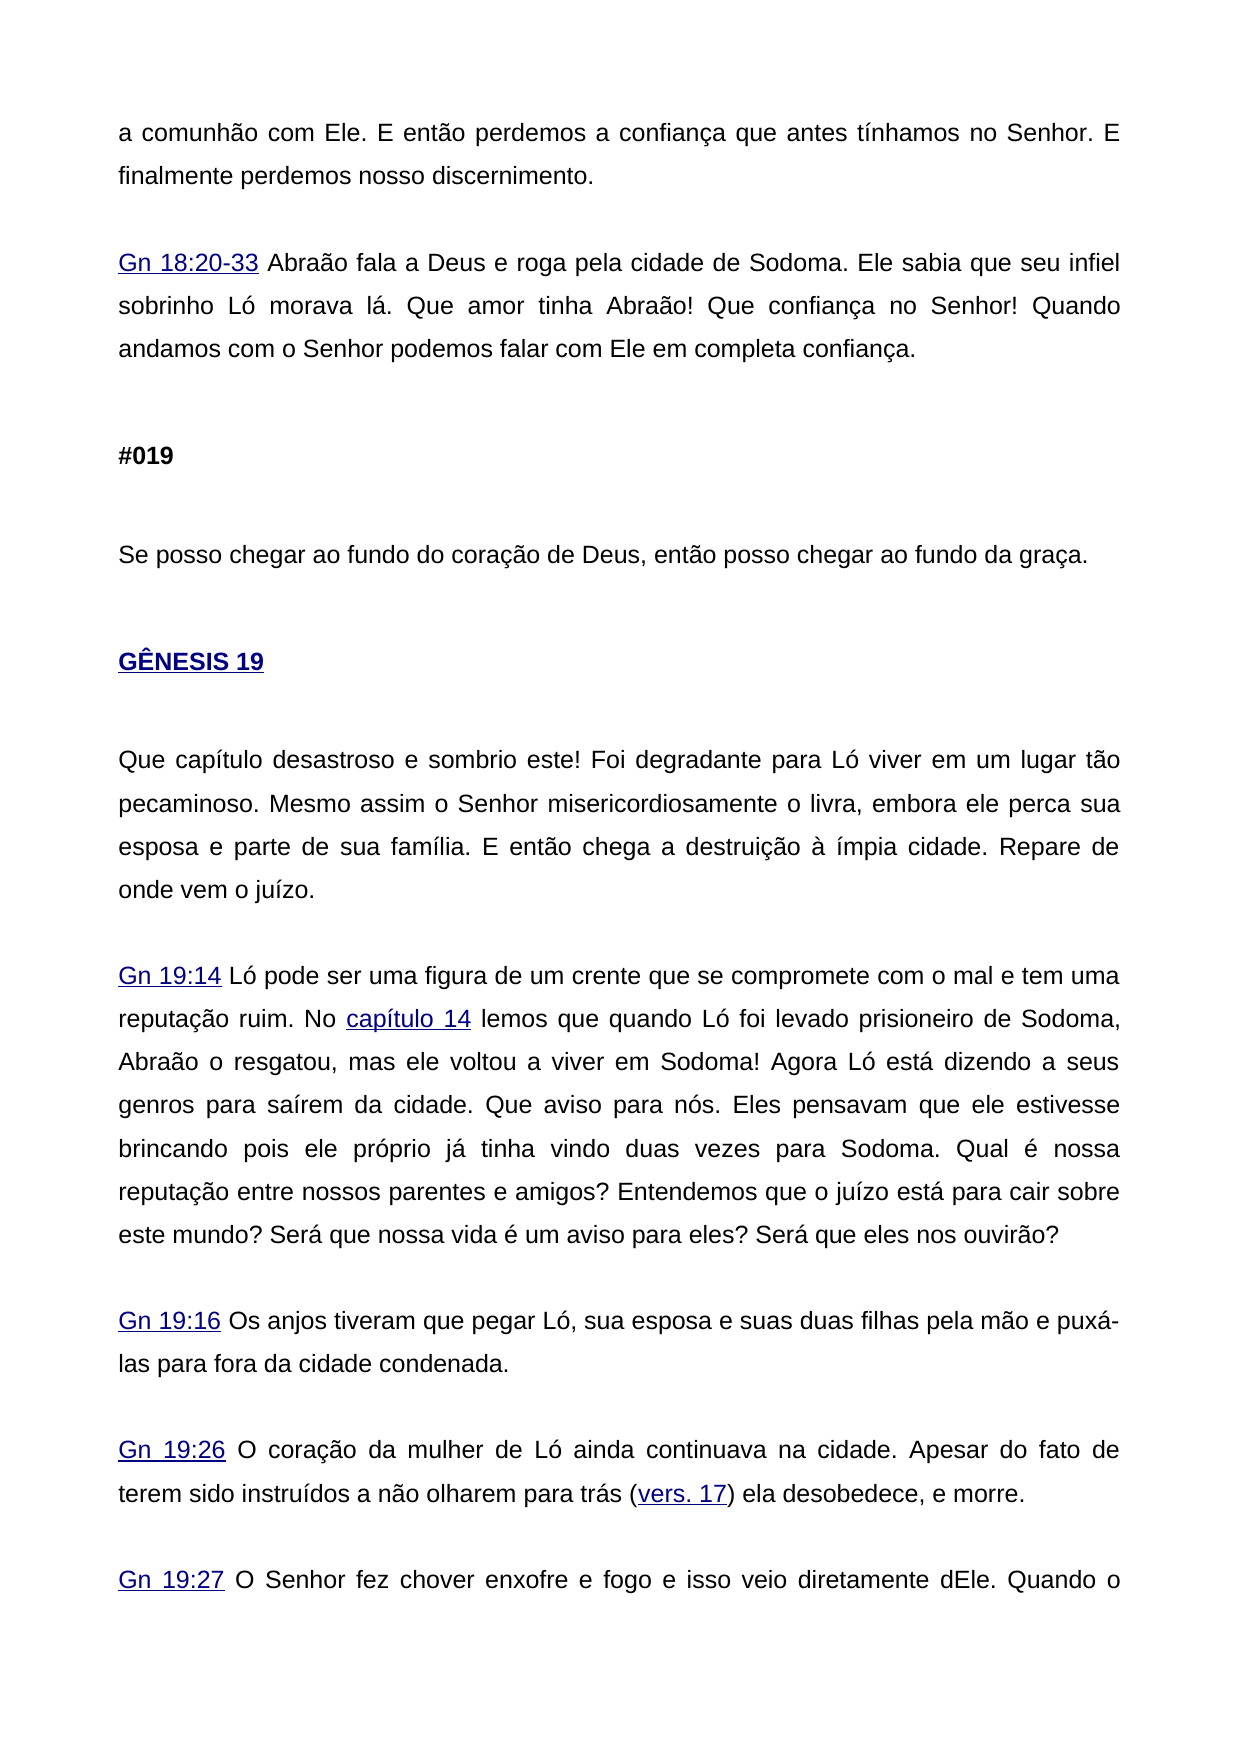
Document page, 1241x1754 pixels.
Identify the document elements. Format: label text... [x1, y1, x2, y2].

text Se posso chegar ao fundo do coração de Deus, então posso chegar ao fundo da graça. [118, 539, 1122, 568]
text Gn 19:27 O Senhor fez chover enxofre e fogo e isso veio diretamente dEle. Quando o [118, 1565, 1122, 1593]
subtitle #019 [118, 441, 1122, 469]
text a comunhão com Ele. E então perdemos a confiança que antes tínhamos no Senhor. E finalmente perdemos nosso discernimento. [118, 118, 1122, 190]
text Que capítulo desastroso e sombrio este! Foi degradante para Ló viver em um lugar tão pecaminoso. Mesmo assim o Senhor misericordiosamente o livra, embora ele perca sua esposa e parte de sua família. E então chega a destruição à ímpia cidade. Repare de onde vem o juízo. [118, 745, 1122, 903]
text Gn 19:26 O coração da mulher de Ló ainda continuava na cidade. Apesar do fato de terem sido instruídos a não olharem para trás (vers. 17) ela desobedece, e morre. [118, 1435, 1122, 1507]
text Gn 18:20-33 Abraão fala a Deus e roga pela cidade de Sodoma. Ele sabia que seu infiel sobrinho Ló morava lá. Que amor tinha Abraão! Que confiança no Senhor! Quando andamos com o Senhor podemos falar com Ele em completa confiança. [118, 247, 1122, 362]
text Gn 19:14 Ló pode ser uma figura de um crente que se compromete com o mal e tem uma reputação ruim. No capítulo 14 lemos que quando Ló foi levado prisioneiro de Sodoma, Abraão o resgatou, mas ele voltou a viver em Sodoma! Agora Ló está dizendo a seus genros para saírem da cidade. Que aviso para nós. Eles pensavam que ele estivesse brincando pois ele próprio já tinha vindo duas vezes para Sodoma. Qual é nossa reputação entre nossos parentes e amigos? Entendemos que o juízo está para cair sobre este mundo? Será que nossa vida é um aviso para eles? Será que eles nos ouvirão? [118, 961, 1122, 1248]
subtitle GÊNESIS 19 [118, 647, 1122, 675]
text Gn 19:16 Os anjos tiveram que pegar Ló, sua esposa e suas duas filhas pela mão e puxá-las para fora da cidade condenada. [118, 1306, 1122, 1378]
